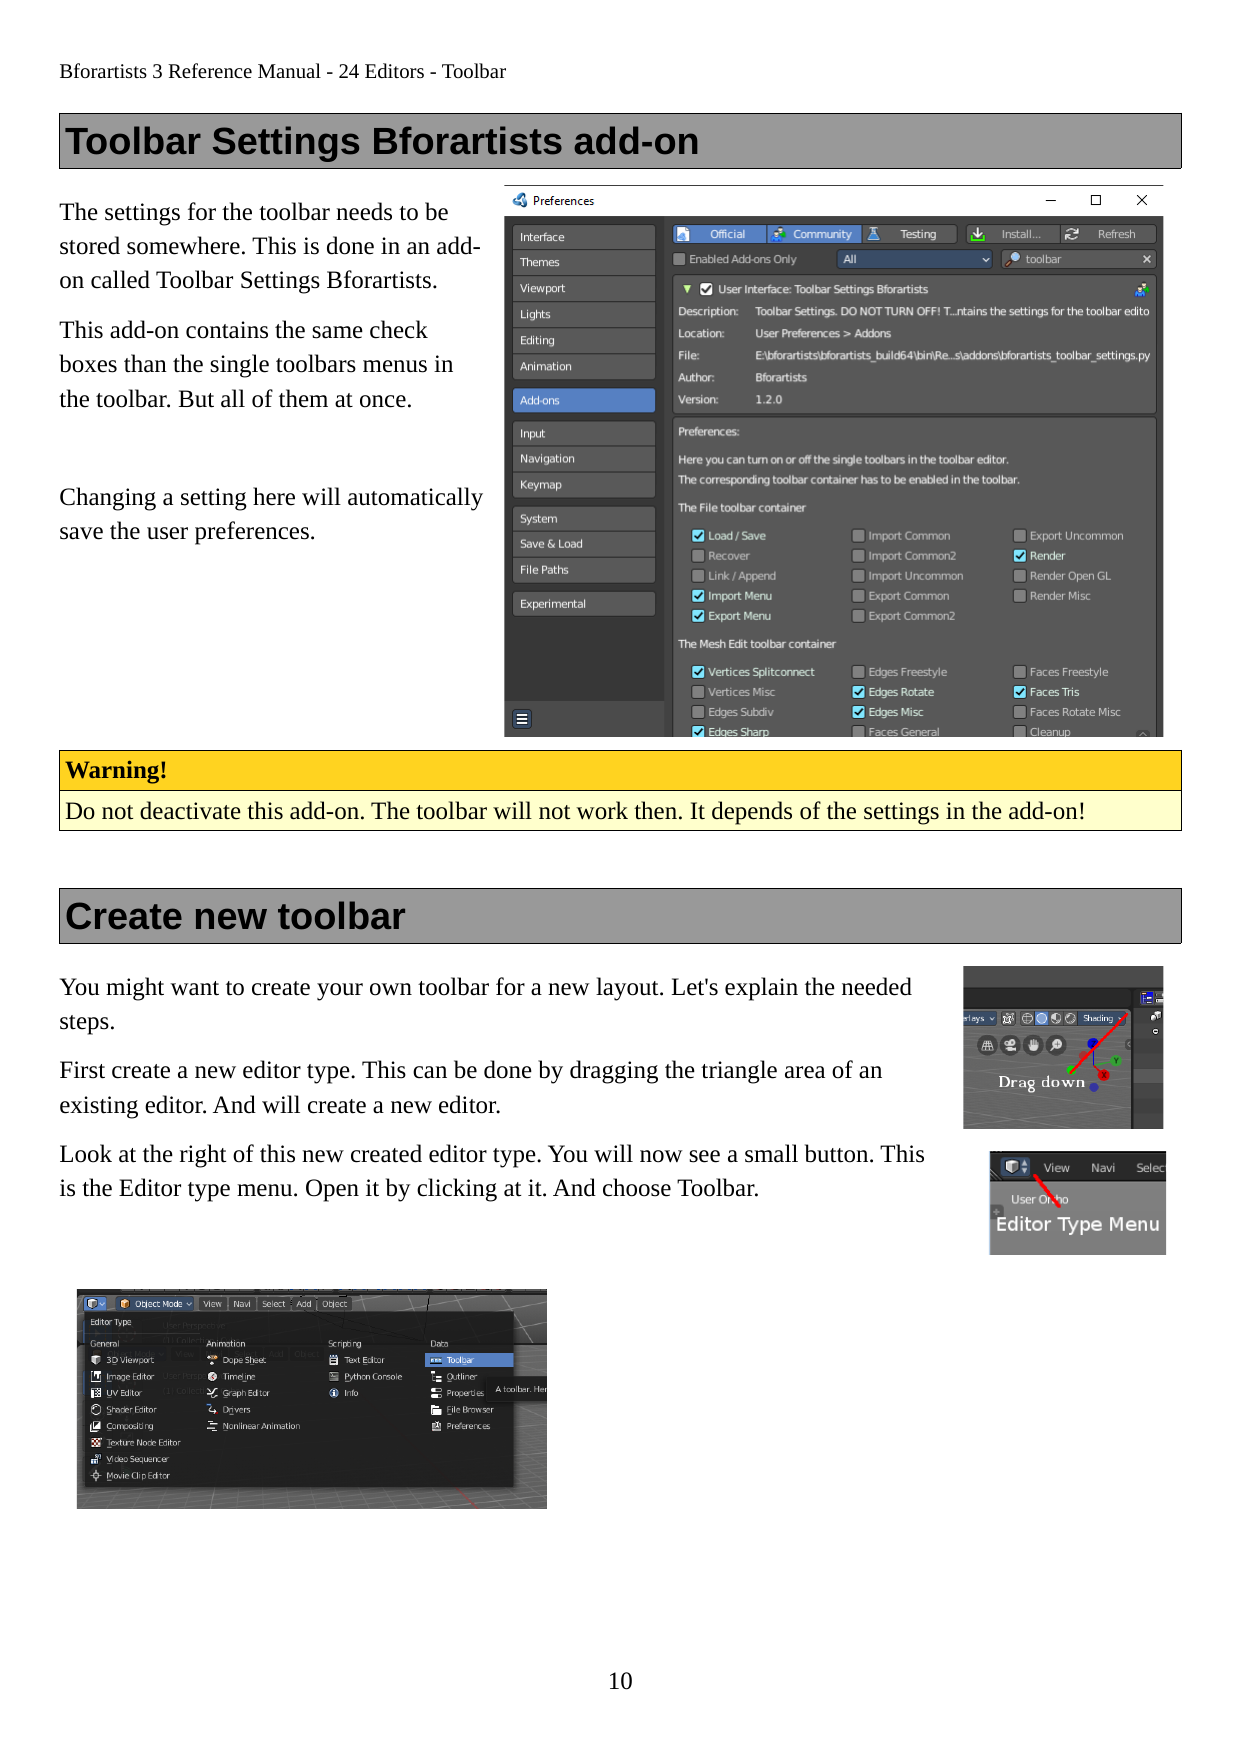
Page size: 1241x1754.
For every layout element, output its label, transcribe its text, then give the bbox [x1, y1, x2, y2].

text Changing a setting here will automatically save the user preferences. [59, 482, 504, 545]
picture [76, 1289, 547, 1509]
text First create a new editor type. This can be done by dragging the triangle area of an existing editor. And will create a new editor. [59, 1056, 963, 1119]
picture [988, 1151, 1167, 1255]
table_header Warning! [60, 751, 1181, 790]
picture [963, 966, 1164, 1129]
text Look at the right of this new created editor type. You will now see a small button. This is the Editor type menu. Open it by clicking at it. And choose Toolbar. [59, 1139, 1181, 1202]
text This add-on contains the same check boxes than the single toolbars menus in the toolbar. But all of them at once. [59, 315, 504, 412]
table_header Create new toolbar [60, 889, 1181, 943]
picture [504, 185, 1164, 737]
table_header Toolbar Settings Bforartists add-on [60, 114, 1181, 168]
table_cell Do not deactivate this add-on. The toolbar will not work then. It depends of the settings in the add-on! [60, 791, 1181, 830]
text The settings for the toolbar needs to be stored somewhere. This is done in an add-on called Toolbar Settings Bforartists. [59, 197, 504, 294]
text You might want to create your own toolbar for a new layout. Let's explain the needed steps. [59, 972, 963, 1035]
